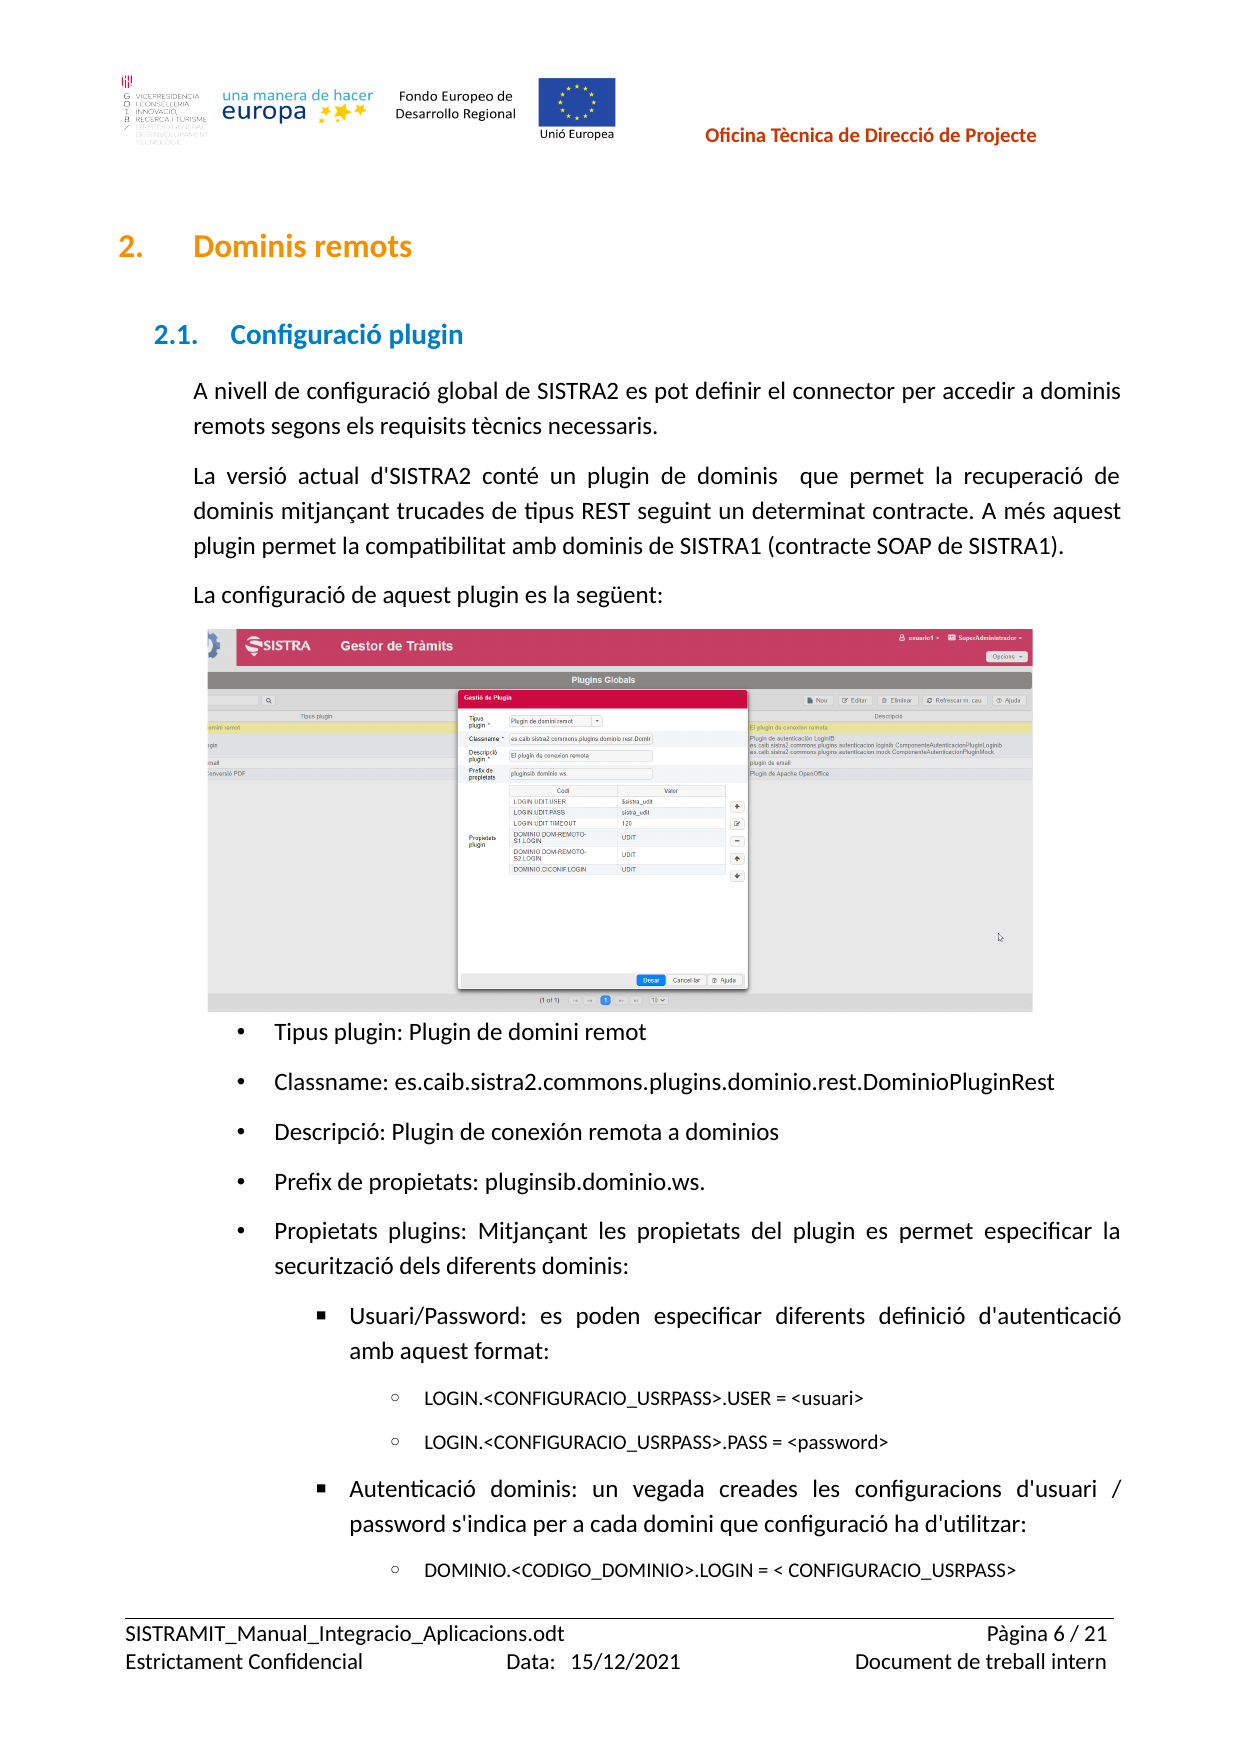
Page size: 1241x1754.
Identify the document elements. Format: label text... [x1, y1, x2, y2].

list LOGIN.<CONFIGURACIO_USRPASS>.PASS = <password> [387, 1429, 1122, 1454]
list Propietats plugins: Mitjançant les propietats del plugin es permet especificar la securització dels diferents dominis: [237, 1215, 1122, 1281]
list Classname: es.caib.sistra2.commons.plugins.dominio.rest.DominioPluginRest [237, 1066, 1122, 1097]
text La versió actual d'SISTRA2 conté un plugin de dominis que permet la recuperació de dominis mitjançant trucades de tipus REST seguint un determinat contracte. A més aquest plugin permet la compatibilitat amb dominis de SISTRA1 (contracte SOAP de SISTRA1). [193, 460, 1122, 560]
picture [118, 73, 213, 147]
list LOGIN.<CONFIGURACIO_USRPASS>.USER = <usuari> [387, 1385, 1122, 1410]
picture [207, 629, 1033, 1012]
list DOMINIO.<CODIGO_DOMINIO>.LOGIN = < CONFIGURACIO_USRPASS> [387, 1558, 1122, 1583]
text A nivell de configuració global de SISTRA2 es pot definir el connector per accedir a dominis remots segons els requisits tècnics necessaris. [193, 375, 1122, 441]
subtitle Configuració plugin [153, 316, 1122, 351]
list Tipus plugin: Plugin de domini remot [237, 1012, 1122, 1047]
text La configuració de aquest plugin es la següent: [193, 580, 1122, 610]
list Descripció: Plugin de conexión remota a dominios [237, 1116, 1122, 1146]
list Prefix de propietats: pluginsib.dominio.ws. [237, 1166, 1122, 1196]
list Autenticació dominis: un vegada creades les configuracions d'usuari / password s'indica per a cada domini que configuració ha d'utilitzar: [312, 1473, 1122, 1538]
picture [219, 73, 621, 147]
subtitle Dominis remots [118, 225, 1122, 266]
list Usuari/Password: es poden especificar diferents definició d'autenticació amb aquest format: [312, 1300, 1122, 1366]
